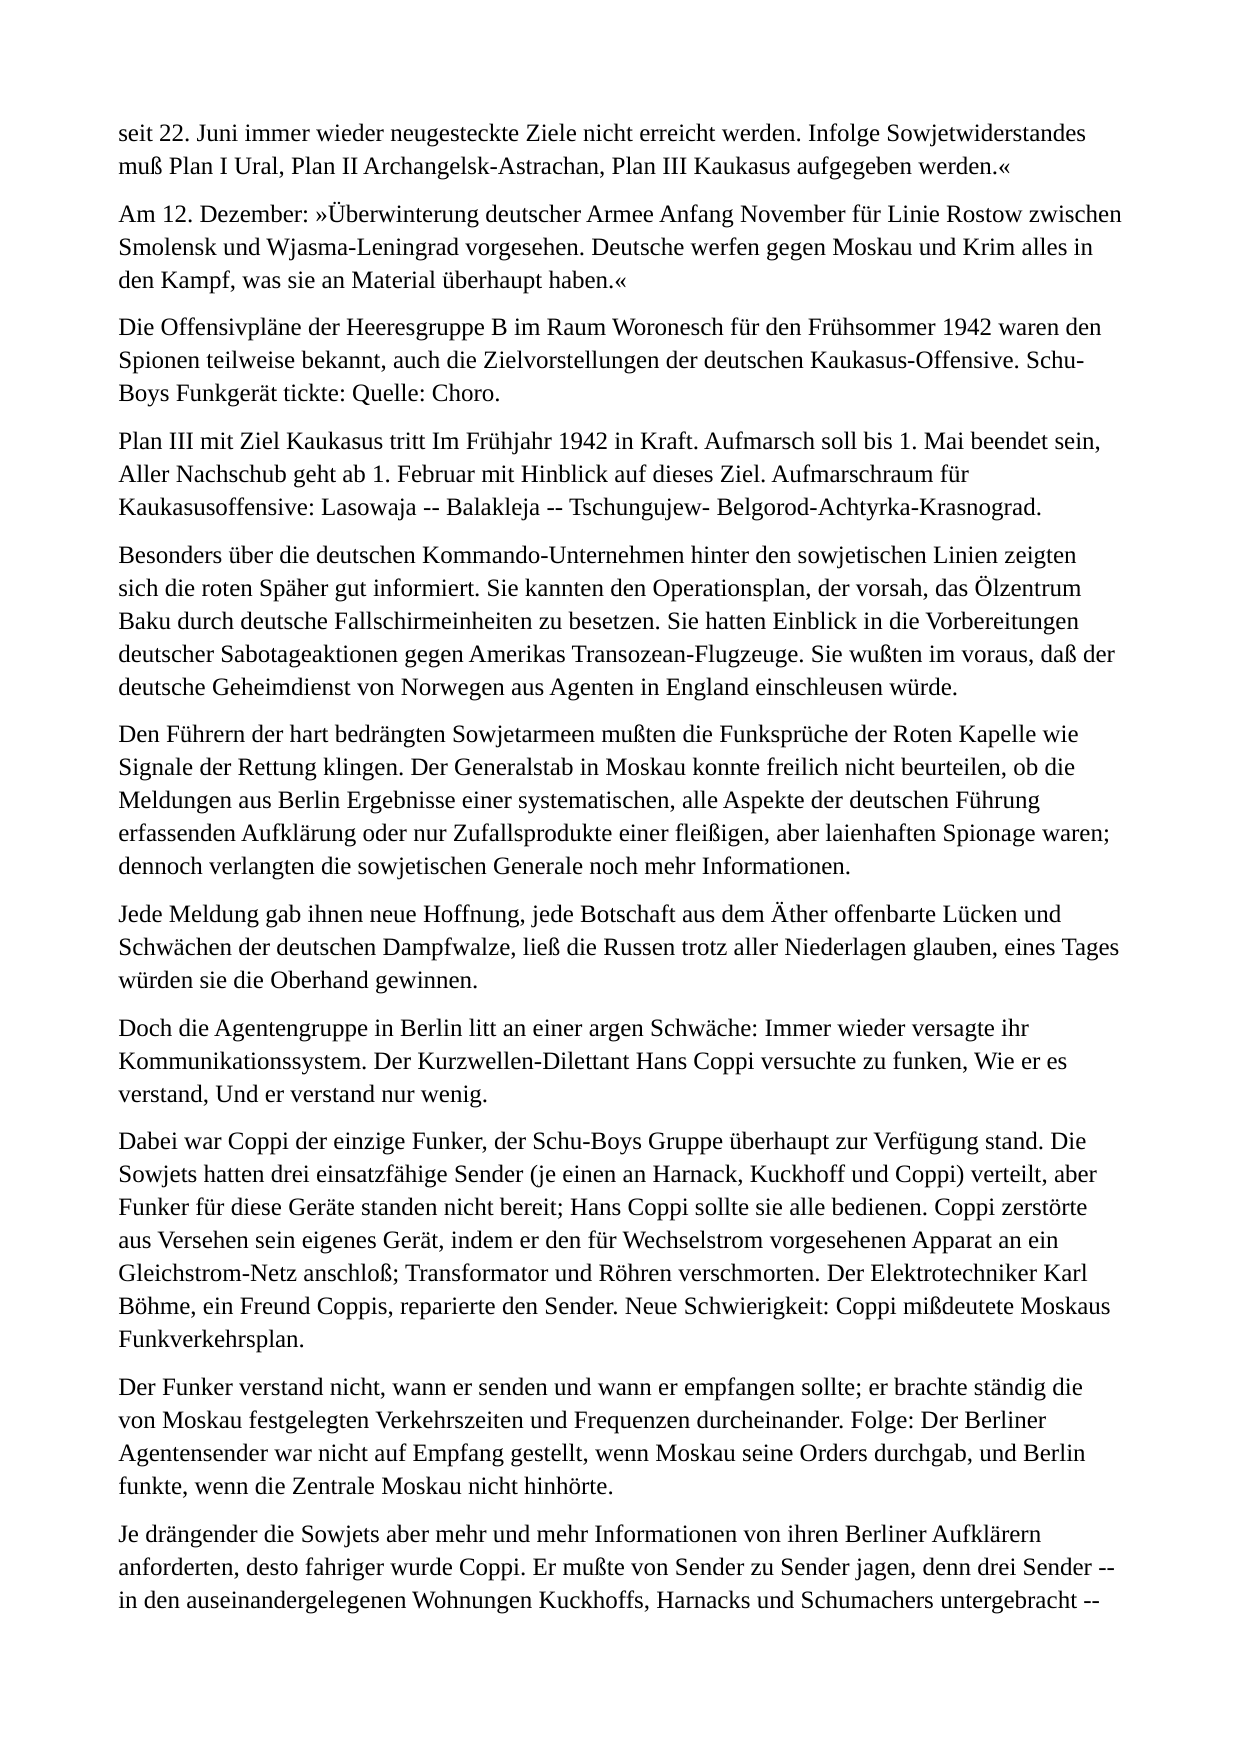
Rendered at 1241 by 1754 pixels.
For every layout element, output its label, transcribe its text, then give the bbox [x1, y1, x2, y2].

text Besonders über die deutschen Kommando-Unternehmen hinter den sowjetischen Linien zeigten sich die roten Späher gut informiert. Sie kannten den Operationsplan, der vorsah, das Ölzentrum Baku durch deutsche Fallschirmeinheiten zu besetzen. Sie hatten Einblick in die Vorbereitungen deutscher Sabotageaktionen gegen Amerikas Transozean-Flugzeuge. Sie wußten im voraus, daß der deutsche Geheimdienst von Norwegen aus Agenten in England einschleusen würde. [118, 540, 1122, 701]
text Dabei war Coppi der einzige Funker, der Schu-Boys Gruppe überhaupt zur Verfügung stand. Die Sowjets hatten drei einsatzfähige Sender (je einen an Harnack, Kuckhoff und Coppi) verteilt, aber Funker für diese Geräte standen nicht bereit; Hans Coppi sollte sie alle bedienen. Coppi zerstörte aus Versehen sein eigenes Gerät, indem er den für Wechselstrom vorgesehenen Apparat an ein Gleichstrom-Netz anschloß; Transformator und Röhren verschmorten. Der Elektrotechniker Karl Böhme, ein Freund Coppis, reparierte den Sender. Neue Schwierigkeit: Coppi mißdeutete Moskaus Funkverkehrsplan. [118, 1126, 1122, 1353]
text Den Führern der hart bedrängten Sowjetarmeen mußten die Funksprüche der Roten Kapelle wie Signale der Rettung klingen. Der Generalstab in Moskau konnte freilich nicht beurteilen, ob die Meldungen aus Berlin Ergebnisse einer systematischen, alle Aspekte der deutschen Führung erfassenden Aufklärung oder nur Zufallsprodukte einer fleißigen, aber laienhaften Spionage waren; dennoch verlangten die sowjetischen Generale noch mehr Informationen. [118, 719, 1122, 880]
text Am 12. Dezember: »Überwinterung deutscher Armee Anfang November für Linie Rostow zwischen Smolensk und Wjasma-Leningrad vorgesehen. Deutsche werfen gegen Moskau und Krim alles in den Kampf, was sie an Material überhaupt haben.« [118, 199, 1122, 293]
text Die Offensivpläne der Heeresgruppe B im Raum Woronesch für den Frühsommer 1942 waren den Spionen teilweise bekannt, auch die Zielvorstellungen der deutschen Kaukasus-Offensive. Schu-Boys Funkgerät tickte: Quelle: Choro. [118, 312, 1122, 407]
text Jede Meldung gab ihnen neue Hoffnung, jede Botschaft aus dem Äther offenbarte Lücken und Schwächen der deutschen Dampfwalze, ließ die Russen trotz aller Niederlagen glauben, eines Tages würden sie die Oberhand gewinnen. [118, 899, 1122, 994]
text Plan III mit Ziel Kaukasus tritt Im Frühjahr 1942 in Kraft. Aufmarsch soll bis 1. Mai beendet sein, Aller Nachschub geht ab 1. Februar mit Hinblick auf dieses Ziel. Aufmarschraum für Kaukasusoffensive: Lasowaja -- Balakleja -- Tschungujew- Belgorod-Achtyrka-Krasnograd. [118, 426, 1122, 521]
text Der Funker verstand nicht, wann er senden und wann er empfangen sollte; er brachte ständig die von Moskau festgelegten Verkehrszeiten und Frequenzen durcheinander. Folge: Der Berliner Agentensender war nicht auf Empfang gestellt, wenn Moskau seine Orders durchgab, und Berlin funkte, wenn die Zentrale Moskau nicht hinhörte. [118, 1372, 1122, 1500]
text Je drängender die Sowjets aber mehr und mehr Informationen von ihren Berliner Aufklärern anforderten, desto fahriger wurde Coppi. Er mußte von Sender zu Sender jagen, denn drei Sender -- in den auseinandergelegenen Wohnungen Kuckhoffs, Harnacks und Schumachers untergebracht [118, 1519, 1122, 1613]
text Doch die Agentengruppe in Berlin litt an einer argen Schwäche: Immer wieder versagte ihr Kommunikationssystem. Der Kurzwellen-Dilettant Hans Coppi versuchte zu funken, Wie er es verstand, Und er verstand nur wenig. [118, 1013, 1122, 1107]
text seit 22. Juni immer wieder neugesteckte Ziele nicht erreicht werden. Infolge Sowjetwiderstandes muß Plan I Ural, Plan II Archangelsk-Astrachan, Plan III Kaukasus aufgegeben werden.« [118, 118, 1122, 180]
